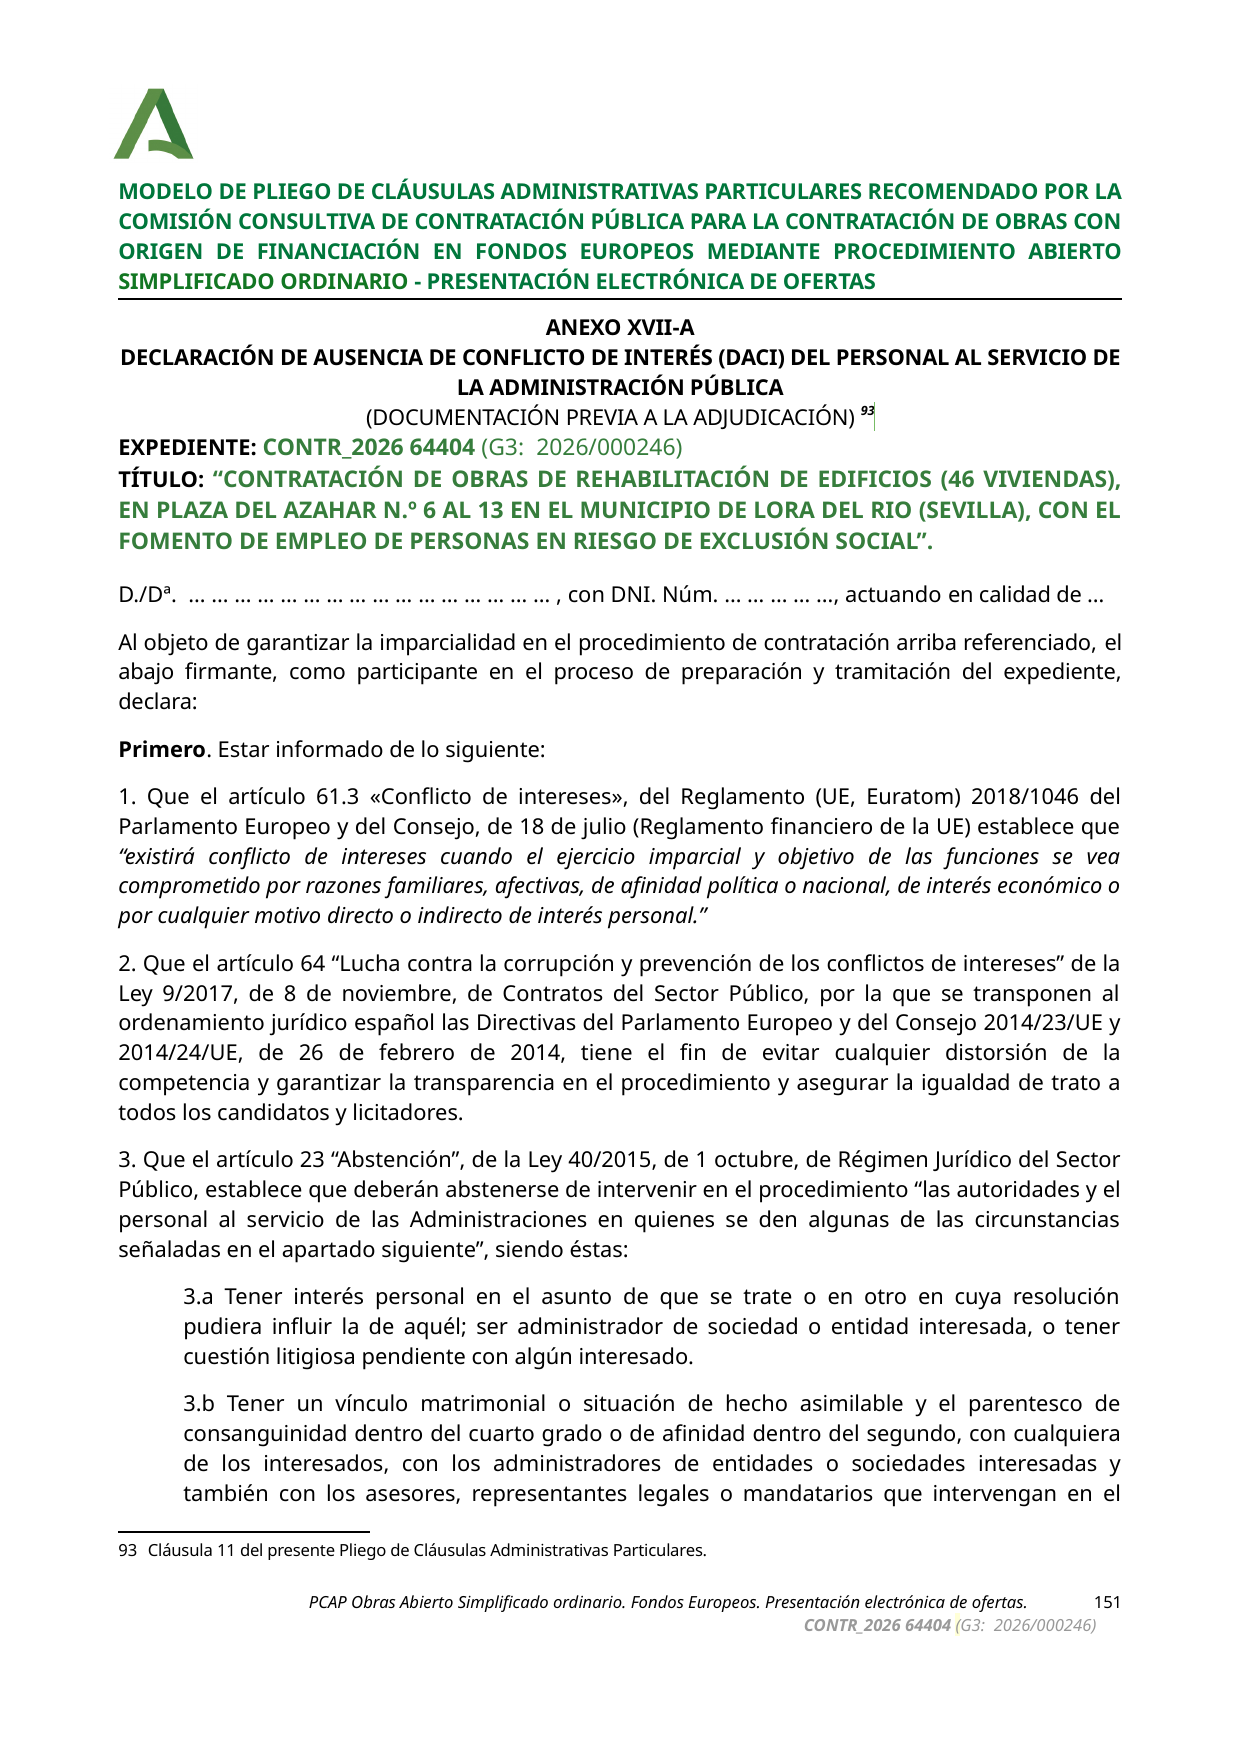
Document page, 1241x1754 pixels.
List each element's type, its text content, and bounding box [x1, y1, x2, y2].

text Primero. Estar informado de lo siguiente: [118, 734, 1122, 763]
text EXPEDIENTE: CONTR_2026 64404 (G3: 2026/000246) [118, 431, 1122, 463]
text DECLARACIÓN DE AUSENCIA DE CONFLICTO DE INTERÉS (DACI) DEL PERSONAL AL SERVICIO DE LA ADMINISTRACIÓN PÚBLICA [118, 342, 1122, 402]
text Cláusula 11 del presente Pliego de Cláusulas Administrativas Particulares. [118, 1538, 1122, 1561]
text MODELO DE PLIEGO DE CLÁUSULAS ADMINISTRATIVAS PARTICULARES RECOMENDADO POR LA COMISIÓN CONSULTIVA DE CONTRATACIÓN PÚBLICA PARA LA CONTRATACIÓN DE OBRAS CON ORIGEN DE FINANCIACIÓN EN FONDOS EUROPEOS MEDIANTE PROCEDIMIENTO ABIERTO SIMPLIFICADO ORDINARIO - PRESENTACIÓN ELECTRÓNICA DE OFERTAS [118, 176, 1122, 298]
text Al objeto de garantizar la imparcialidad en el procedimiento de contratación arriba referenciado, el abajo firmante, como participante en el proceso de preparación y tramitación del expediente, declara: [118, 627, 1122, 716]
text 3. Que el artículo 23 “Abstención”, de la Ley 40/2015, de 1 octubre, de Régimen Jurídico del Sector Público, establece que deberán abstenerse de intervenir en el procedimiento “las autoridades y el personal al servicio de las Administraciones en quienes se den algunas de las circunstancias señaladas en el apartado siguiente”, siendo éstas: [118, 1144, 1122, 1263]
text (DOCUMENTACIÓN PREVIA A LA ADJUDICACIÓN) [118, 402, 1122, 431]
picture [109, 84, 198, 163]
text 3.a Tener interés personal en el asunto de que se trate o en otro en cuya resolución pudiera influir la de aquél; ser administrador de sociedad o entidad interesada, o tener cuestión litigiosa pendiente con algún interesado. [183, 1281, 1122, 1371]
text TÍTULO: “CONTRATACIÓN DE OBRAS DE REHABILITACIÓN DE EDIFICIOS (46 VIVIENDAS), EN PLAZA DEL AZAHAR N.º 6 AL 13 EN EL MUNICIPIO DE LORA DEL RIO (SEVILLA), CON EL FOMENTO DE EMPLEO DE PERSONAS EN RIESGO DE EXCLUSIÓN SOCIAL”. [118, 463, 1122, 556]
text 2. Que el artículo 64 “Lucha contra la corrupción y prevención de los conflictos de intereses” de la Ley 9/2017, de 8 de noviembre, de Contratos del Sector Público, por la que se transponen al ordenamiento jurídico español las Directivas del Parlamento Europeo y del Consejo 2014/23/UE y 2014/24/UE, de 26 de febrero de 2014, tiene el fin de evitar cualquier distorsión de la competencia y garantizar la transparencia en el procedimiento y asegurar la igualdad de trato a todos los candidatos y licitadores. [118, 948, 1122, 1127]
text ANEXO XVII-A [118, 312, 1122, 342]
text 1. Que el artículo 61.3 «Conflicto de intereses», del Reglamento (UE, Euratom) 2018/1046 del Parlamento Europeo y del Consejo, de 18 de julio (Reglamento financiero de la UE) establece que “existirá conflicto de intereses cuando el ejercicio imparcial y objetivo de las funciones se vea comprometido por razones familiares, afectivas, de afinidad política o nacional, de interés económico o por cualquier motivo directo o indirecto de interés personal.” [118, 781, 1122, 930]
text D./Dª. … … … … … … … … … … … … … … … … , con DNI. Núm. … … … … …, actuando en calidad de … [118, 579, 1122, 609]
text 3.b Tener un vínculo matrimonial o situación de hecho asimilable y el parentesco de consanguinidad dentro del cuarto grado o de afinidad dentro del segundo, con cualquiera de los interesados, con los administradores de entidades o sociedades interesadas y también con los asesores, representantes legales o mandatarios que intervengan en el [183, 1388, 1122, 1507]
